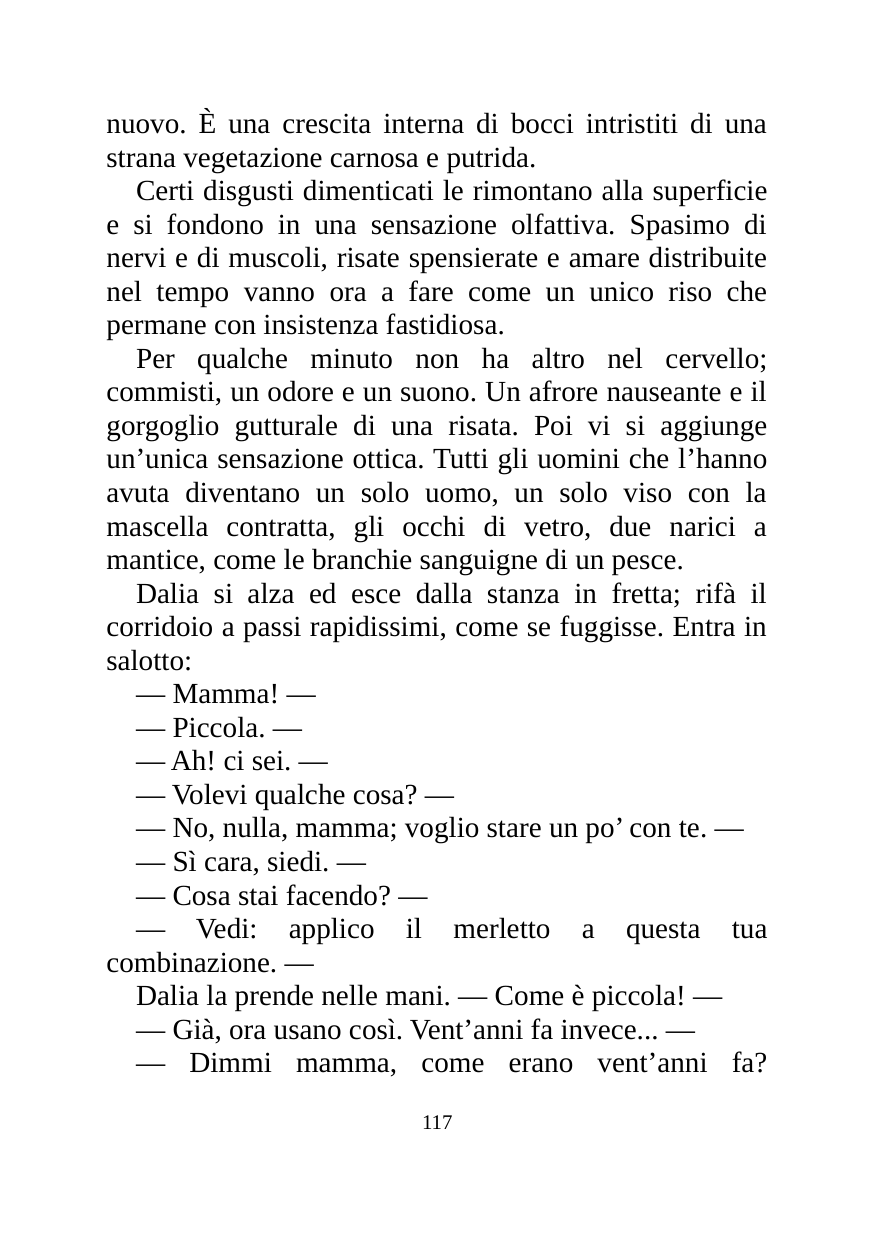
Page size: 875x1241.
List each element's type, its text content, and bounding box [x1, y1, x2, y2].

text — Sì cara, siedi. — [106, 844, 768, 878]
text — Mamma! — [106, 676, 768, 710]
text — Già, ora usano così. Vent’anni fa invece... — [106, 1012, 768, 1045]
text nuovo. È una crescita interna di bocci intristiti di una strana vegetazione carnosa e putrida. [106, 106, 768, 173]
text Dalia la prende nelle mani. — Come è piccola! — [106, 978, 768, 1012]
text — No, nulla, mamma; voglio stare un po’ con te. — [106, 811, 768, 844]
text — Piccola. — [106, 710, 768, 743]
text Certi disgusti dimenticati le rimontano alla superficie e si fondono in una sensazione olfattiva. Spasimo di nervi e di muscoli, risate spensierate e amare distribuite nel tempo vanno ora a fare come un unico riso che permane con insistenza fastidiosa. [106, 173, 768, 341]
text — Vedi: applico il merletto a questa tua combinazione. — [106, 911, 768, 978]
text — Volevi qualche cosa? — [106, 777, 768, 811]
text — Dimmi mamma, come erano vent’anni fa? [106, 1045, 768, 1079]
text — Ah! ci sei. — [106, 743, 768, 777]
text Per qualche minuto non ha altro nel cervello; commisti, un odore e un suono. Un afrore nauseante e il gorgoglio gutturale di una risata. Poi vi si aggiunge un’unica sensazione ottica. Tutti gli uomini che l’hanno avuta diventano un solo uomo, un solo viso con la mascella contratta, gli occhi di vetro, due narici a mantice, come le branchie sanguigne di un pesce. [106, 341, 768, 576]
text Dalia si alza ed esce dalla stanza in fretta; rifà il corridoio a passi rapidissimi, come se fuggisse. Entra in salotto: [106, 576, 768, 676]
text — Cosa stai facendo? — [106, 878, 768, 911]
